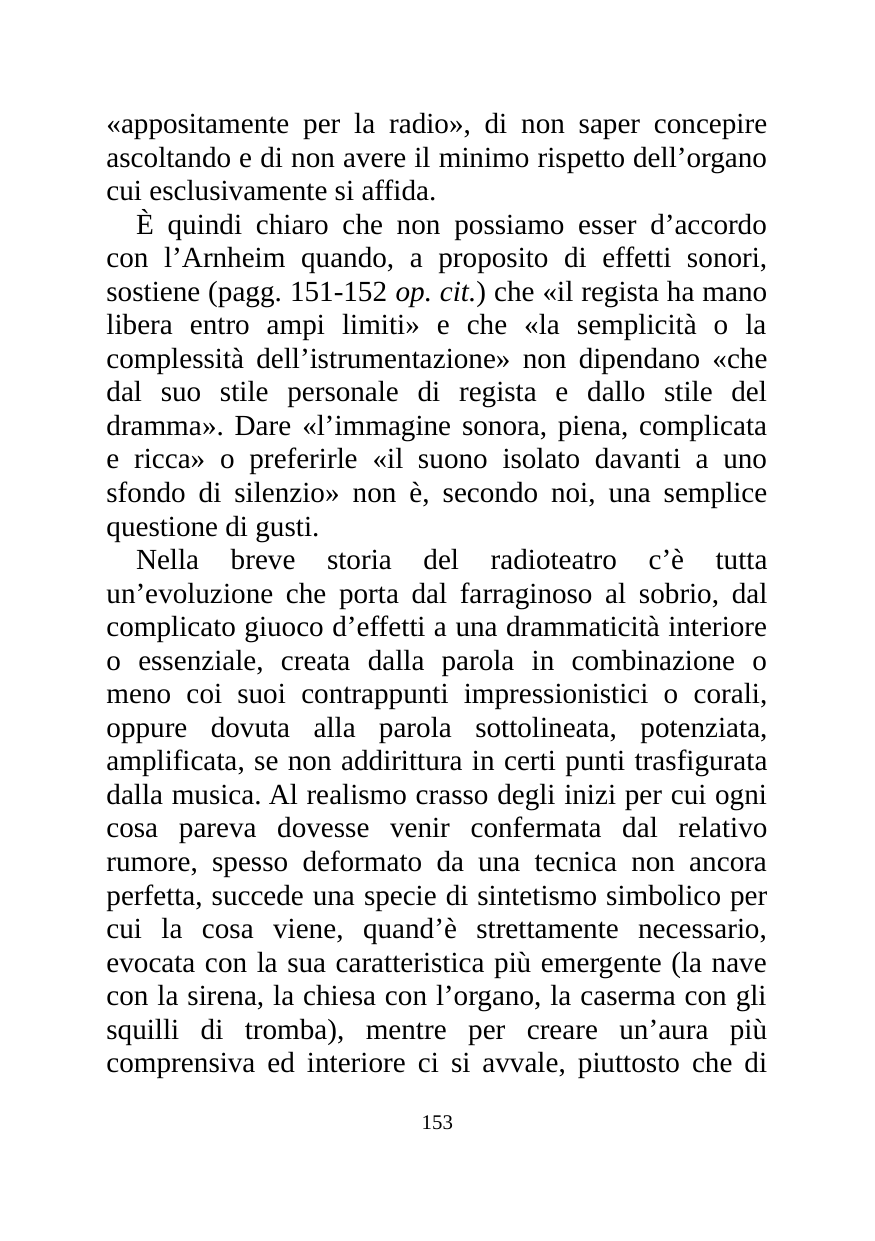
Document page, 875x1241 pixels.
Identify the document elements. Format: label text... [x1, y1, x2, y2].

text «appositamente per la radio», di non saper concepire ascoltando e di non avere il minimo rispetto dell’organo cui esclusivamente si affida. [106, 106, 768, 207]
text Nella breve storia del radioteatro c’è tutta un’evoluzione che porta dal farraginoso al sobrio, dal complicato giuoco d’effetti a una drammaticità interiore o essenziale, creata dalla parola in combinazione o meno coi suoi contrappunti impressionistici o corali, oppure dovuta alla parola sottolineata, potenziata, amplificata, se non addirittura in certi punti trasfigurata dalla musica. Al realismo crasso degli inizi per cui ogni cosa pareva dovesse venir confermata dal relativo rumore, spesso deformato da una tecnica non ancora perfetta, succede una specie di sintetismo simbolico per cui la cosa viene, quand’è strettamente necessario, evocata con la sua caratteristica più emergente (la nave con la sirena, la chiesa con l’organo, la caserma con gli squilli di tromba), mentre per creare un’aura più comprensiva ed interiore ci si avvale, piuttosto che di [106, 542, 768, 1079]
text È quindi chiaro che non possiamo esser d’accordo con l’Arnheim quando, a proposito di effetti sonori, sostiene (pagg. 151-152 op. cit.) che «il regista ha mano libera entro ampi limiti» e che «la semplicità o la complessità dell’istrumentazione» non dipendano «che dal suo stile personale di regista e dallo stile del dramma». Dare «l’immagine sonora, piena, complicata e ricca» o preferirle «il suono isolato davanti a uno sfondo di silenzio» non è, secondo noi, una semplice questione di gusti. [106, 207, 768, 542]
